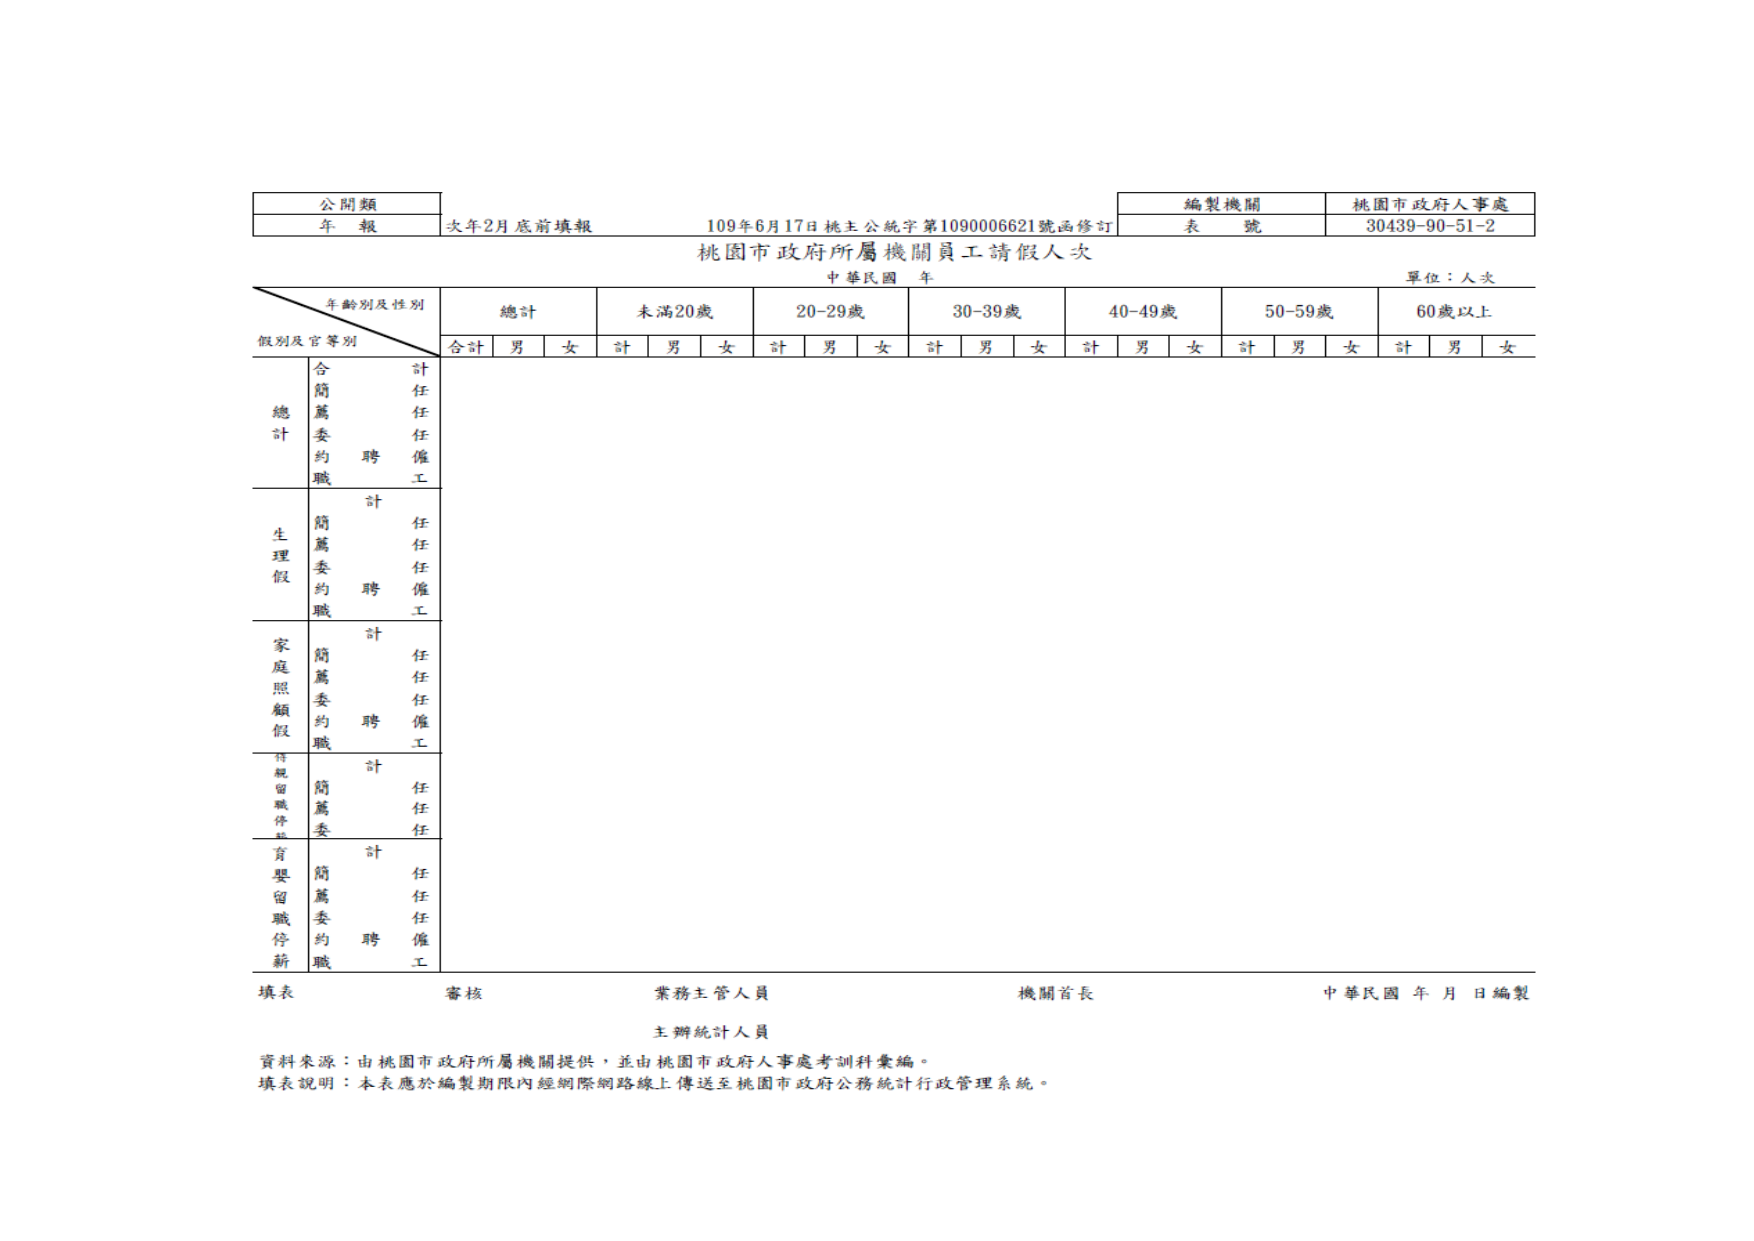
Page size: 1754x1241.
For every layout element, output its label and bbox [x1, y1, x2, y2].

picture [243, 183, 1544, 1095]
